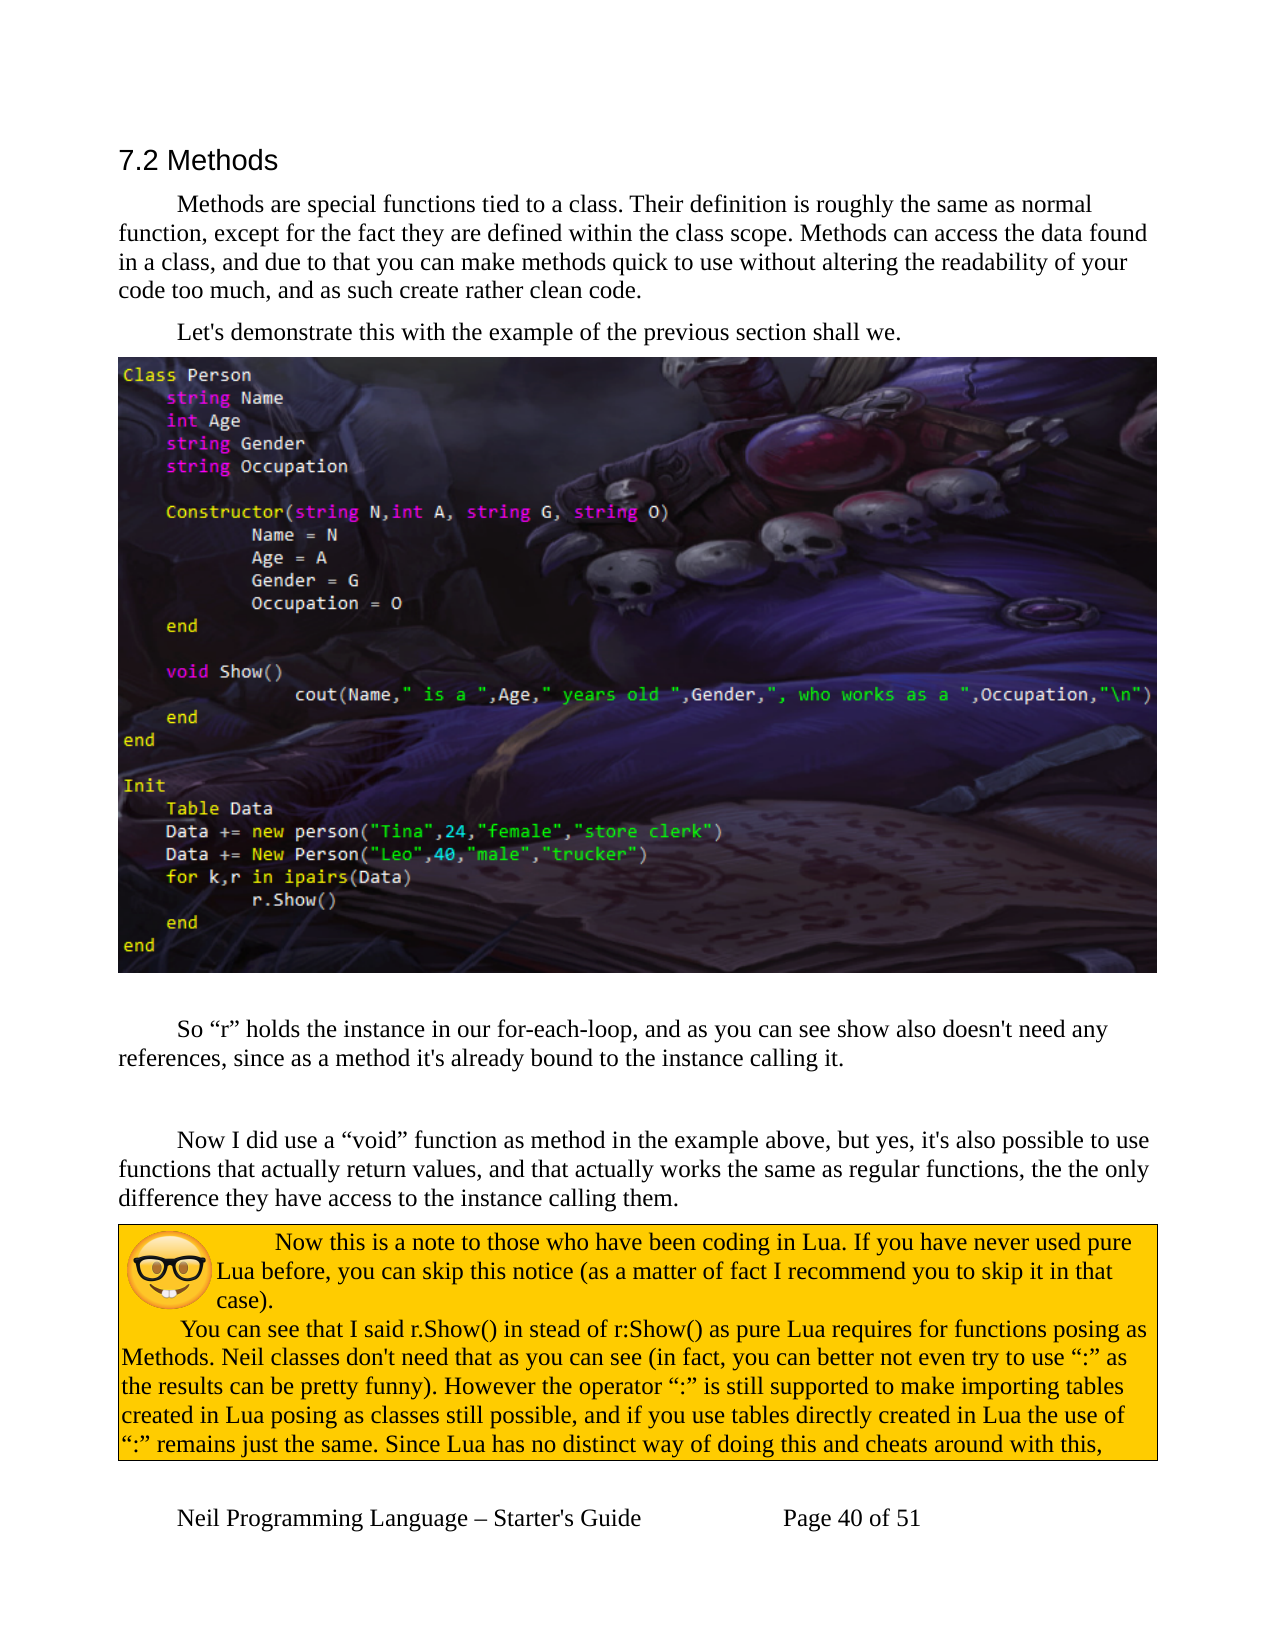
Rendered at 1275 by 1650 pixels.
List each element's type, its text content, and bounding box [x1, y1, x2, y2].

text So “r” holds the instance in our for-each-loop, and as you can see show also doesn't need any references, since as a method it's already bound to the instance calling it. [118, 1014, 1157, 1072]
picture [126, 1230, 213, 1310]
text Now this is a note to those who have been coding in Lua. If you have never used pure Lua before, you can skip this notice (as a matter of fact I recommend you to skip it in that case). [119, 1225, 1157, 1311]
text Let's demonstrate this with the example of the previous section shall we. [118, 317, 1157, 345]
subtitle 7.2 Methods [118, 143, 1157, 177]
text Methods are special functions tied to a class. Their definition is roughly the same as normal function, except for the fact they are defined within the class scope. Methods can access the data found in a class, and due to that you can make methods quick to use without altering the readability of your code too much, and as such create rather clean code. [118, 189, 1157, 304]
picture [118, 357, 1157, 973]
text Now I did use a “void” function as method in the example above, but yes, it's also possible to use functions that actually return values, and that actually works the same as regular functions, the the only difference they have access to the instance calling them. [118, 1126, 1157, 1212]
text You can see that I said r.Show() in stead of r:Show() as pure Lua requires for functions posing as Methods. Neil classes don't need that as you can see (in fact, you can better not even try to use “:” as the results can be pretty funny). However the operator “:” is still supported to make importing tables created in Lua posing as classes still possible, and if you use tables directly created in Lua the use of “:” remains just the same. Since Lua has no distinct way of doing this and cheats around with this, [119, 1311, 1157, 1460]
